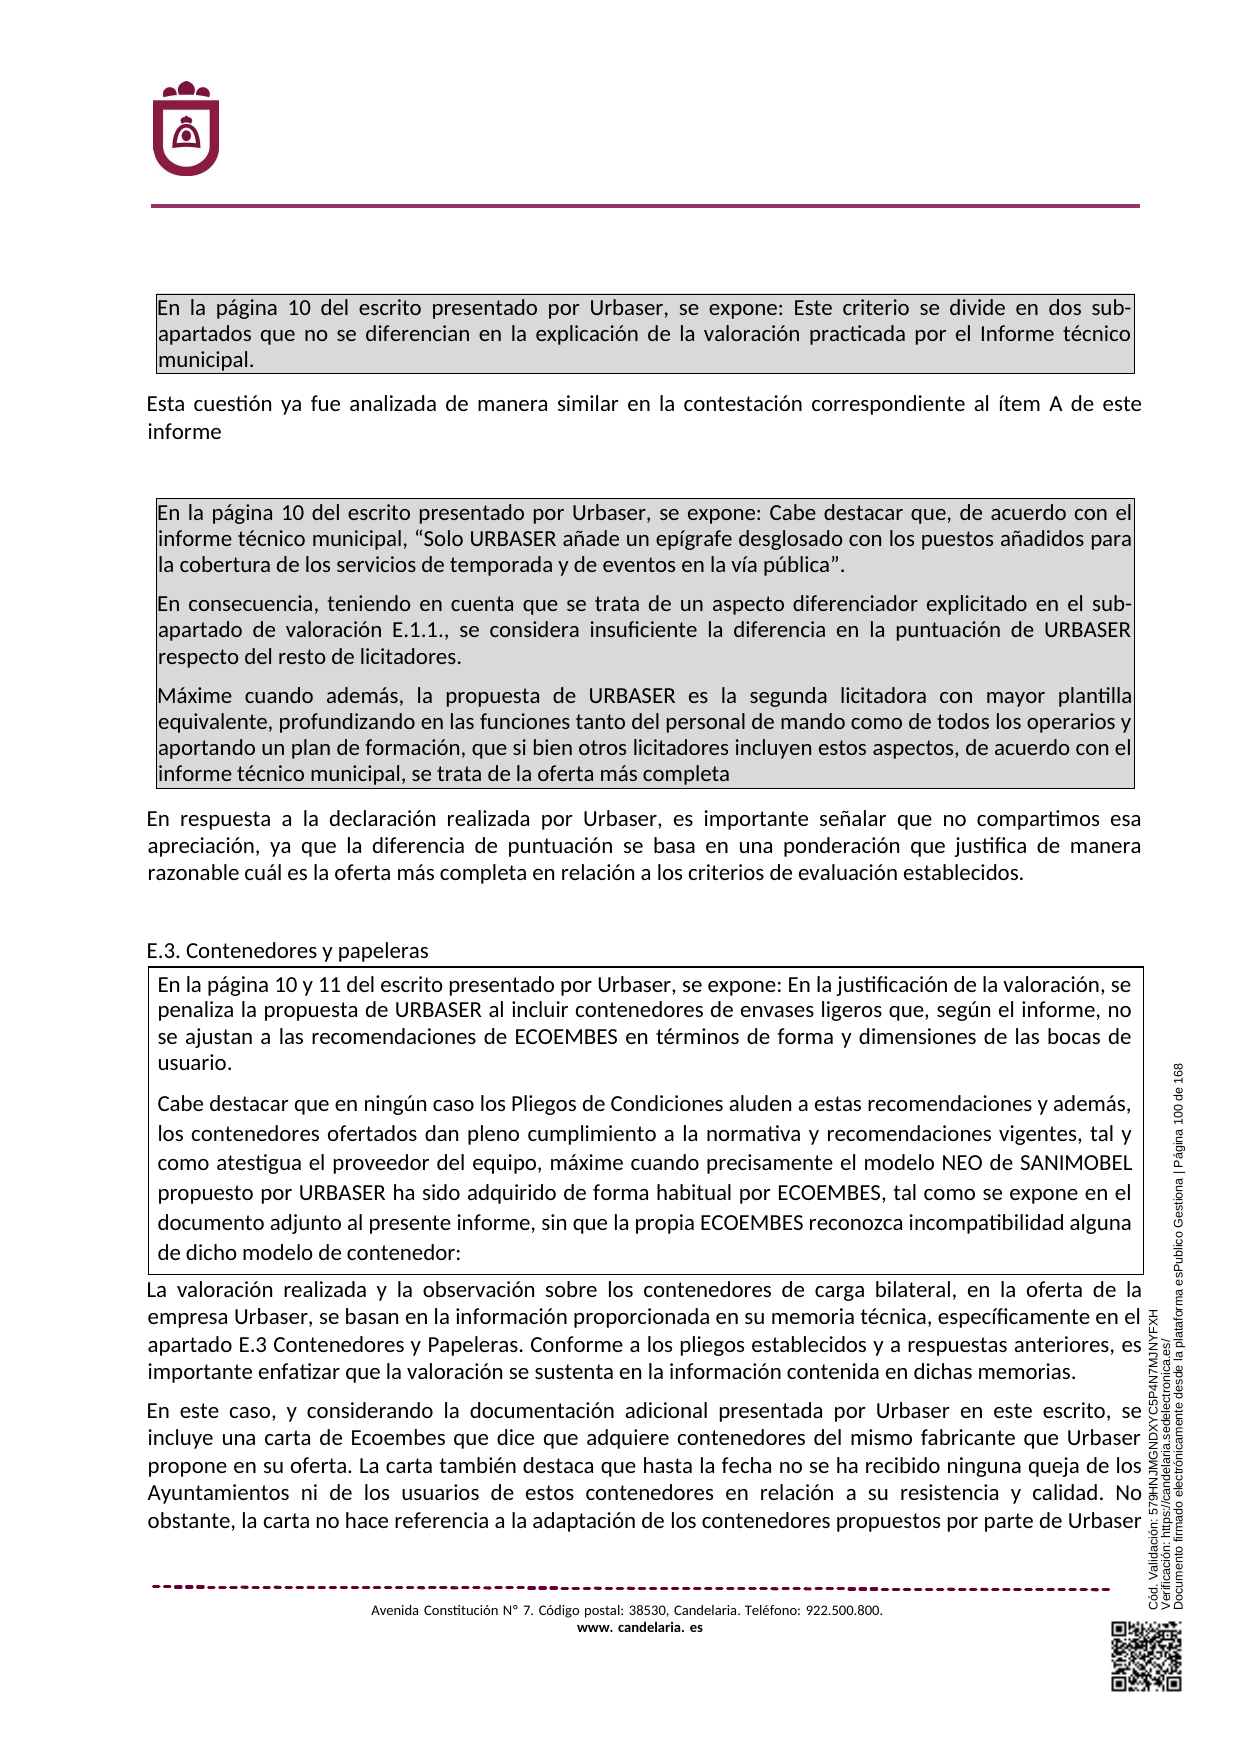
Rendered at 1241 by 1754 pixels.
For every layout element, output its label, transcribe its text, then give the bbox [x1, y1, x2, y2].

text Máxime cuando además, la propuesta de URBASER es la segunda licitadora con mayor plantilla equivalente, profundizando en las funciones tanto del personal de mando como de todos los operarios y aportando un plan de formación, que si bien otros licitadores incluyen estos aspectos, de acuerdo con el informe técnico municipal, se trata de la oferta más completa [157, 681, 1134, 788]
text En la página 10 del escrito presentado por Urbaser, se expone: Cabe destacar que, de acuerdo con el informe técnico municipal, “Solo URBASER añade un epígrafe desglosado con los puestos añadidos para la cobertura de los servicios de temporada y de eventos en la vía pública”. [157, 499, 1134, 578]
text En consecuencia, teniendo en cuenta que se trata de un aspecto diferenciador explicitado en el sub-apartado de valoración E.1.1., se considera insuficiente la diferencia en la puntuación de URBASER respecto del resto de licitadores. [157, 590, 1134, 670]
text E.3. Contenedores y papeleras [146, 937, 1144, 964]
text Esta cuestión ya fue analizada de manera similar en la contestación correspondiente al ítem A de este informe [146, 390, 1144, 445]
text En respuesta a la declaración realizada por Urbaser, es importante señalar que no compartimos esa apreciación, ya que la diferencia de puntuación se basa en una ponderación que justifica de manera razonable cuál es la oferta más completa en relación a los criterios de evaluación establecidos. [146, 804, 1144, 887]
table_header En la página 10 y 11 del escrito presentado por Urbaser, se expone: En la justificación de la valoración, se penaliza la propuesta de URBASER al incluir contenedores de envases ligeros que, según el informe, no se ajustan a las recomendaciones de ECOEMBES en términos de forma y dimensiones de las bocas de usuario. Cabe destacar que en ningún caso los Pliegos de Condiciones aluden a estas recomendaciones y además, los contenedores ofertados dan pleno cumplimiento a la normativa y recomendaciones vigentes, tal y como atestigua el proveedor del equipo, máxime cuando precisamente el modelo NEO de SANIMOBEL propuesto por URBASER ha sido adquirido de forma habitual por ECOEMBES, tal como se expone en el documento adjunto al presente informe, sin que la propia ECOEMBES reconozca incompatibilidad alguna de dicho modelo de contenedor: [149, 968, 1143, 1274]
text La valoración realizada y la observación sobre los contenedores de carga bilateral, en la oferta de la empresa Urbaser, se basan en la información proporcionada en su memoria técnica, específicamente en el apartado E.3 Contenedores y Papeleras. Conforme a los pliegos establecidos y a respuestas anteriores, es importante enfatizar que la valoración se sustenta en la información contenida en dichas memorias. [146, 1275, 1144, 1385]
text En la página 10 del escrito presentado por Urbaser, se expone: Este criterio se divide en dos sub-apartados que no se diferencian en la explicación de la valoración practicada por el Informe técnico municipal. [157, 295, 1134, 373]
text En este caso, y considerando la documentación adicional presentada por Urbaser en este escrito, se incluye una carta de Ecoembes que dice que adquiere contenedores del mismo fabricante que Urbaser propone en su oferta. La carta también destaca que hasta la fecha no se ha recibido ninguna queja de los Ayuntamientos ni de los usuarios de estos contenedores en relación a su resistencia y calidad. No obstante, la carta no hace referencia a la adaptación de los contenedores propuestos por parte de Urbaser [146, 1396, 1144, 1534]
